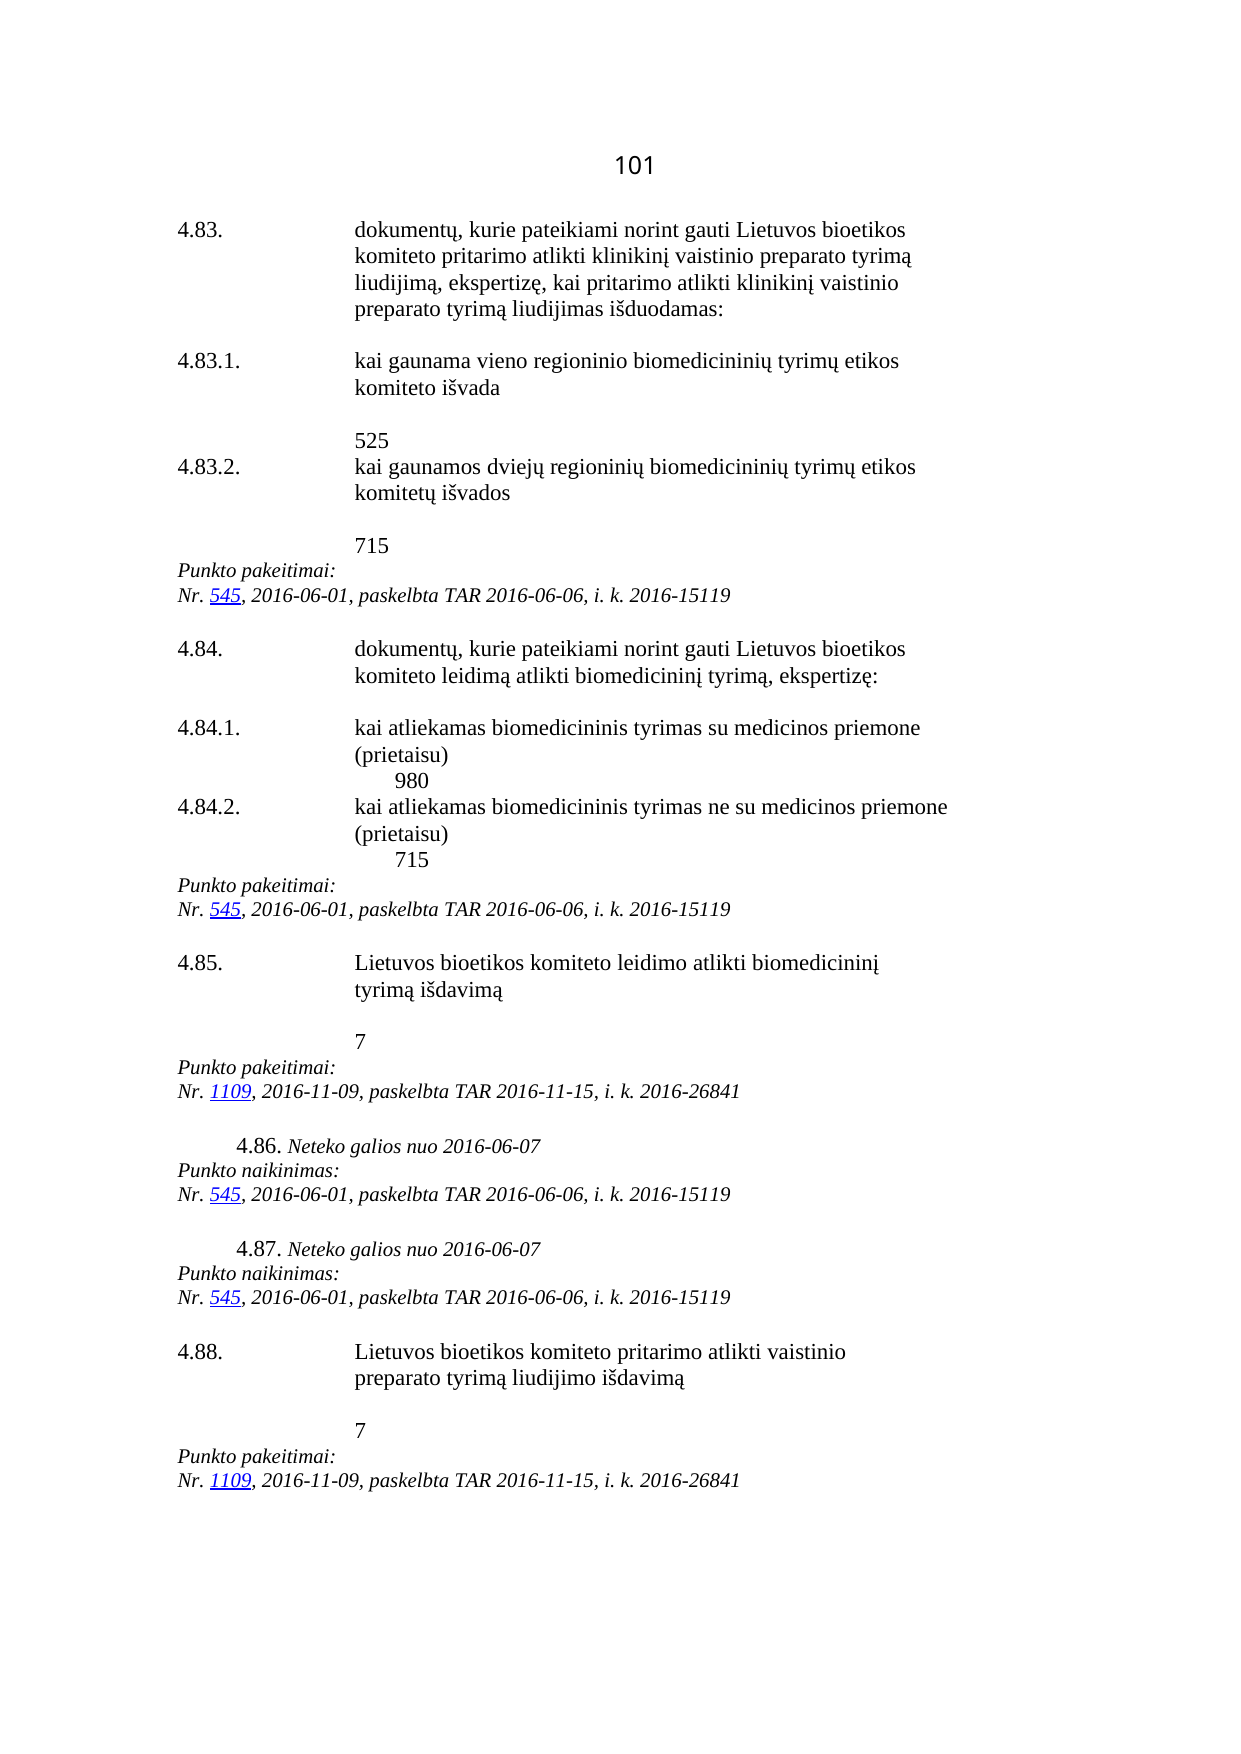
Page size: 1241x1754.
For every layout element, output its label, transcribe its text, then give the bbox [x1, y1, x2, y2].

text 4.84. dokumentų, kurie pateikiami norint gauti Lietuvos bioetikos komiteto leidimą atlikti biomedicininį tyrimą, ekspertizę: [177, 635, 975, 714]
text 4.83.2. kai gaunamos dviejų regioninių biomedicininių tyrimų etikos komitetų išvados 715 [177, 453, 945, 558]
text Nr. 1109, 2016-11-09, paskelbta TAR 2016-11-15, i. k. 2016-26841 [177, 1079, 1093, 1103]
text 4.85. Lietuvos bioetikos komiteto leidimo atlikti biomedicininį [177, 949, 892, 976]
text 4.83.1. kai gaunama vieno regioninio biomedicininių tyrimų etikos komiteto išvada 525 [177, 348, 945, 453]
text Nr. 545, 2016-06-01, paskelbta TAR 2016-06-06, i. k. 2016-15119 [177, 1285, 1093, 1309]
text Nr. 545, 2016-06-01, paskelbta TAR 2016-06-06, i. k. 2016-15119 [177, 897, 1093, 921]
text 4.87. Neteko galios nuo 2016-06-07 [177, 1235, 1093, 1261]
text Punkto pakeitimai: [177, 872, 1093, 897]
text 4.84.2. kai atliekamas biomedicininis tyrimas ne su medicinos priemone (prietaisu) 715 [177, 793, 975, 872]
text 4.88. Lietuvos bioetikos komiteto pritarimo atlikti vaistinio [177, 1338, 892, 1364]
text Nr. 545, 2016-06-01, paskelbta TAR 2016-06-06, i. k. 2016-15119 [177, 1182, 1093, 1206]
text Punkto naikinimas: [177, 1158, 1093, 1182]
text Nr. 545, 2016-06-01, paskelbta TAR 2016-06-06, i. k. 2016-15119 [177, 582, 1093, 607]
text Punkto naikinimas: [177, 1261, 1093, 1285]
text preparato tyrimą liudijimo išdavimą 7 [354, 1364, 892, 1443]
text Punkto pakeitimai: [177, 1055, 1093, 1079]
text tyrimą išdavimą 7 [354, 976, 892, 1055]
text 4.84.1. kai atliekamas biomedicininis tyrimas su medicinos priemone (prietaisu) 980 [177, 714, 975, 793]
text 4.86. Neteko galios nuo 2016-06-07 [177, 1132, 1093, 1158]
text Punkto pakeitimai: [177, 558, 1093, 582]
text Nr. 1109, 2016-11-09, paskelbta TAR 2016-11-15, i. k. 2016-26841 [177, 1468, 1093, 1492]
text 4.83. dokumentų, kurie pateikiami norint gauti Lietuvos bioetikos komiteto pritarimo atlikti klinikinį vaistinio preparato tyrimą liudijimą, ekspertizę, kai pritarimo atlikti klinikinį vaistinio preparato tyrimą liudijimas išduodamas: [177, 216, 945, 348]
text Punkto pakeitimai: [177, 1443, 1093, 1468]
